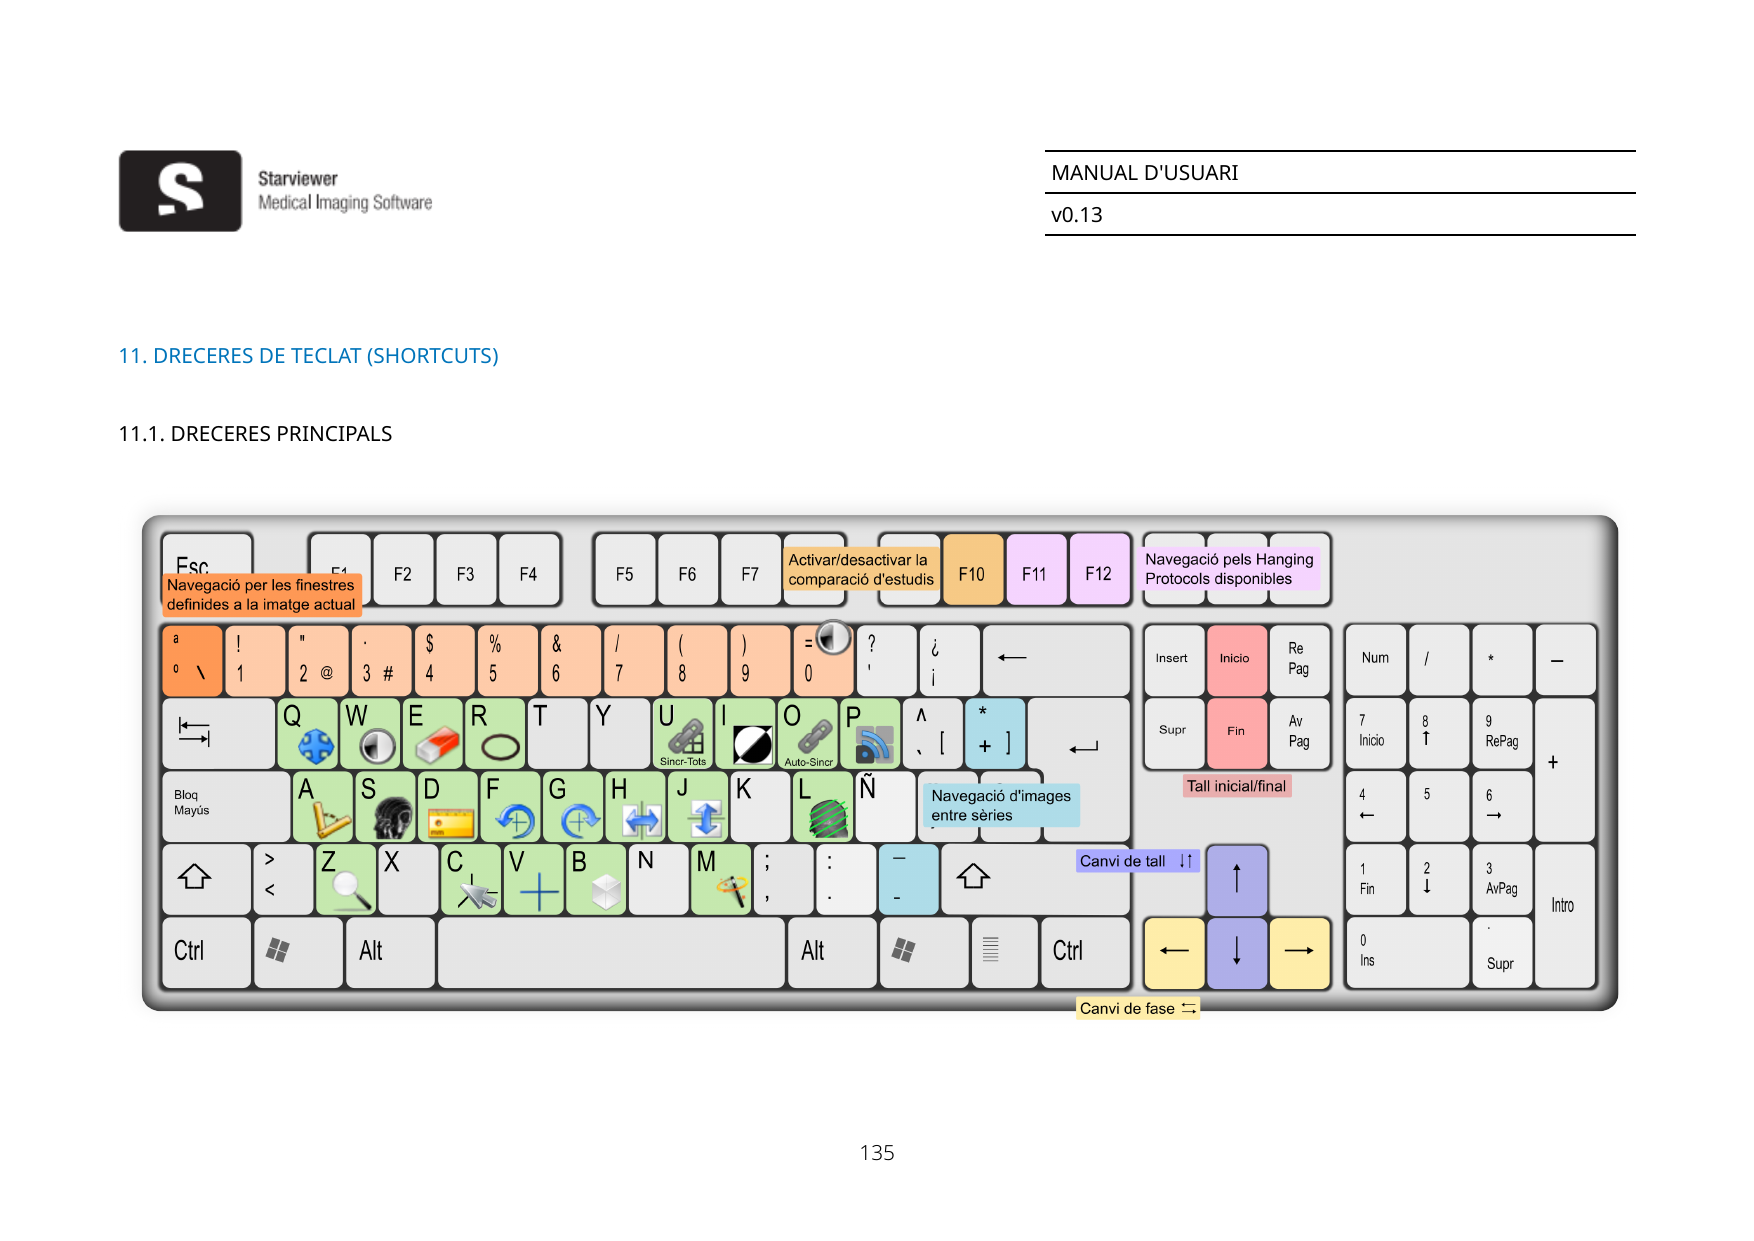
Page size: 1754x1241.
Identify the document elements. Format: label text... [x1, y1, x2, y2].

subtitle Dreceres de teclat (SHORTCUTS) [118, 341, 1636, 370]
subtitle Dreceres principals [118, 419, 1636, 448]
picture [118, 487, 1636, 1030]
